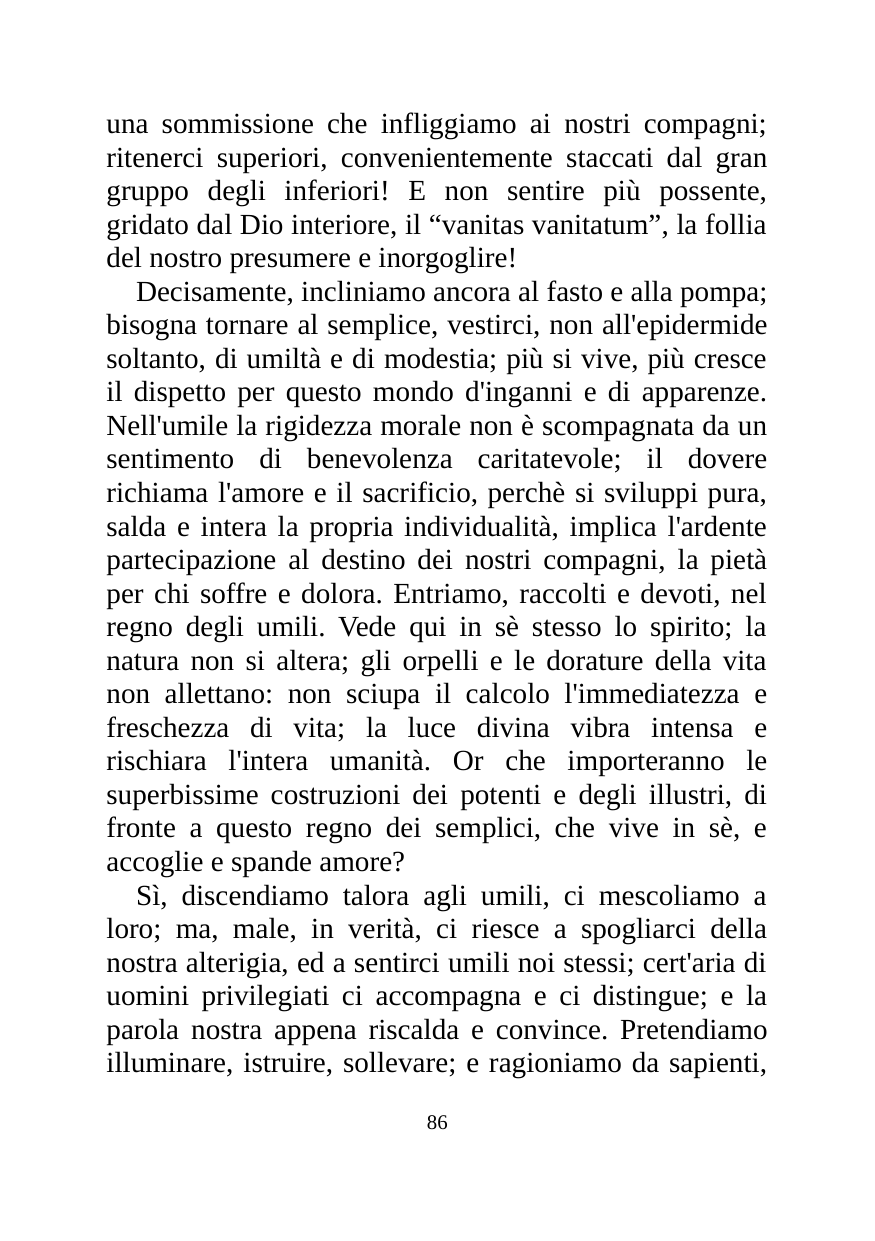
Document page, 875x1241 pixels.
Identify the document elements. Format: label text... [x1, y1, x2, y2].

text Sì, discendiamo talora agli umili, ci mescoliamo a loro; ma, male, in verità, ci riesce a spogliarci della nostra alterigia, ed a sentirci umili noi stessi; cert'aria di uomini privilegiati ci accompagna e ci distingue; e la parola nostra appena riscalda e convince. Pretendiamo illuminare, istruire, sollevare; e ragioniamo da sapienti, [106, 878, 768, 1079]
text Decisamente, incliniamo ancora al fasto e alla pompa; bisogna tornare al semplice, vestirci, non all'epidermide soltanto, di umiltà e di modestia; più si vive, più cresce il dispetto per questo mondo d'inganni e di apparenze. Nell'umile la rigidezza morale non è scompagnata da un sentimento di benevolenza caritatevole; il dovere richiama l'amore e il sacrificio, perchè si sviluppi pura, salda e intera la propria individualità, implica l'ardente partecipazione al destino dei nostri compagni, la pietà per chi soffre e dolora. Entriamo, raccolti e devoti, nel regno degli umili. Vede qui in sè stesso lo spirito; la natura non si altera; gli orpelli e le dorature della vita non allettano: non sciupa il calcolo l'immediatezza e freschezza di vita; la luce divina vibra intensa e rischiara l'intera umanità. Or che importeranno le superbissime costruzioni dei potenti e degli illustri, di fronte a questo regno dei semplici, che vive in sè, e accoglie e spande amore? [106, 274, 768, 878]
text una sommissione che infliggiamo ai nostri compagni; ritenerci superiori, convenientemente staccati dal gran gruppo degli inferiori! E non sentire più possente, gridato dal Dio interiore, il “vanitas vanitatum”, la follia del nostro presumere e inorgoglire! [106, 106, 768, 274]
